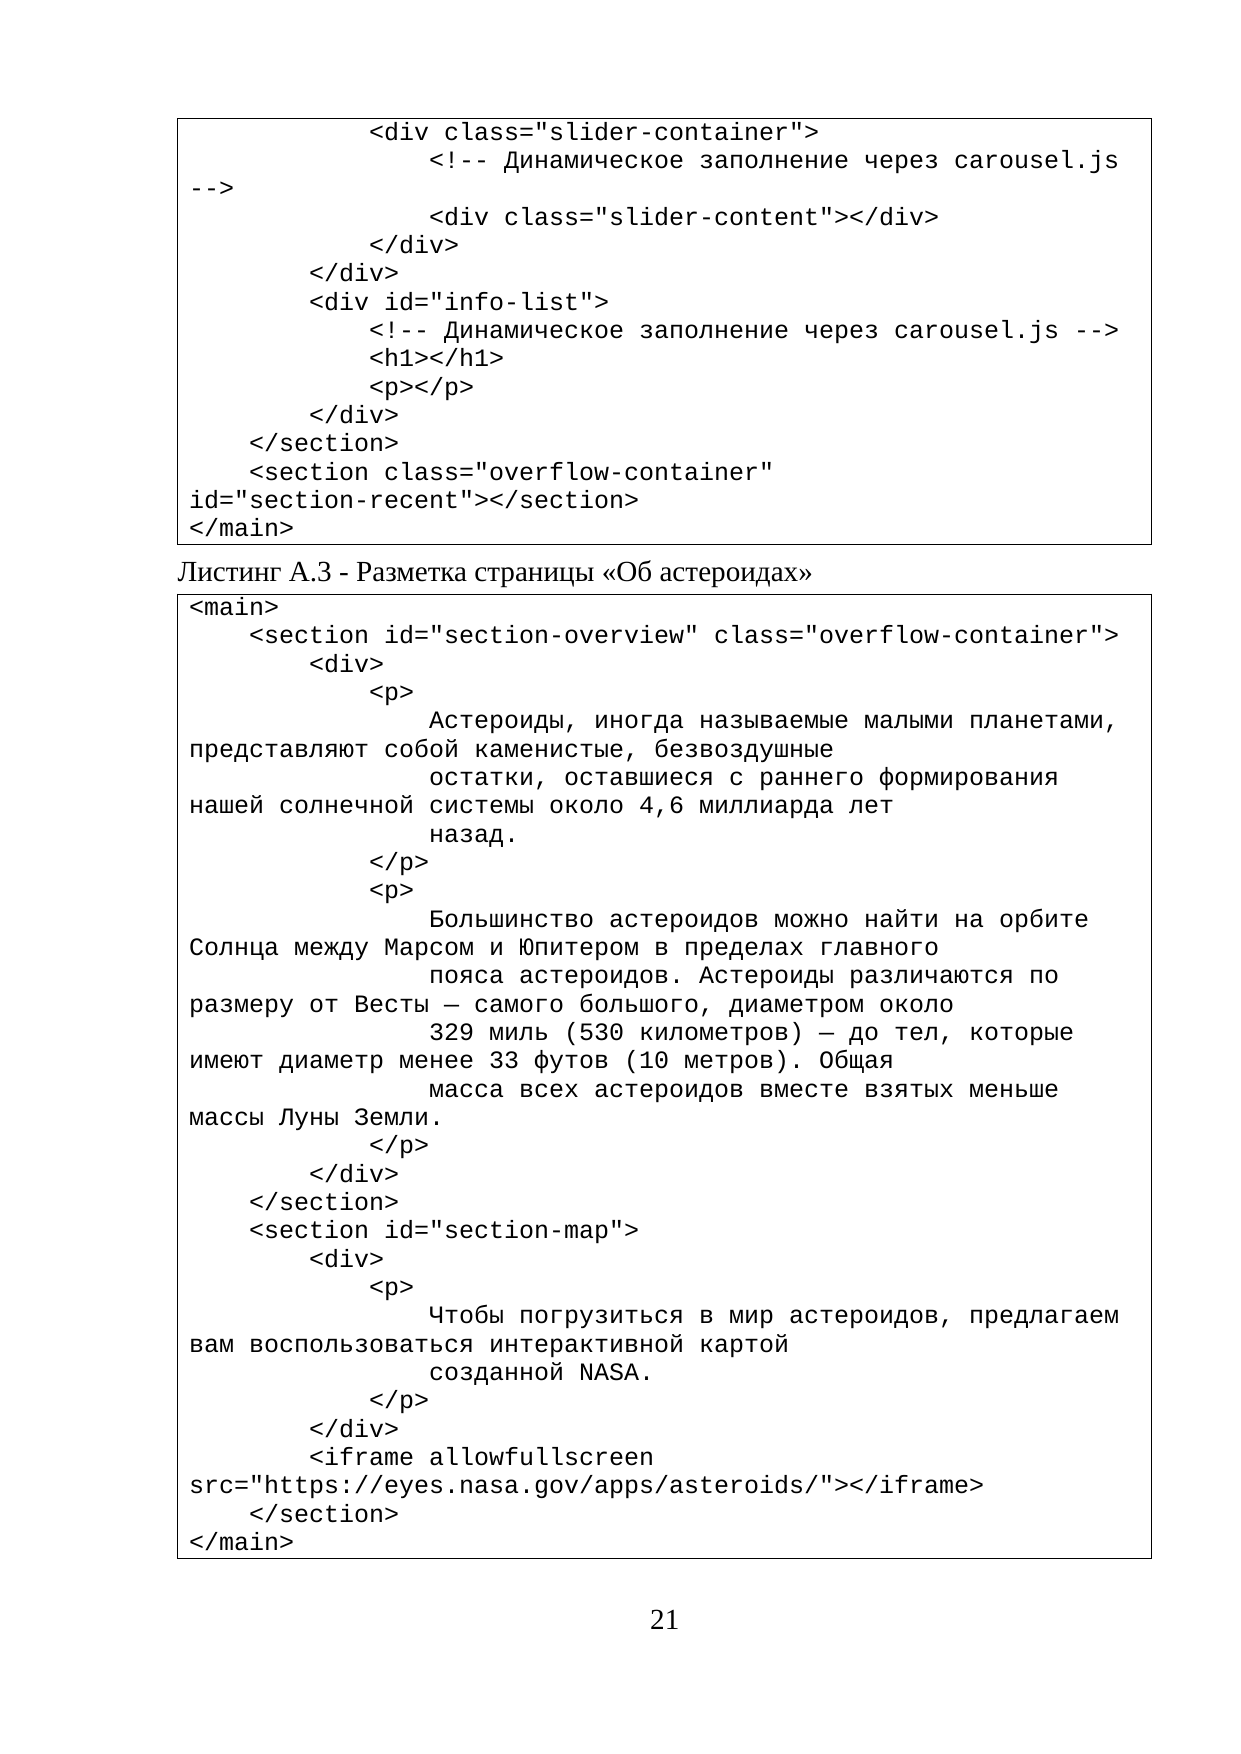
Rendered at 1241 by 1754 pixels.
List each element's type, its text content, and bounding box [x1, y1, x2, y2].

table_header <div class="slider-container"> <!-- Динамическое заполнение через carousel.js --> <div class="slider-content"></div> </div> </div> <div id="info-list"> <!-- Динамическое заполнение через carousel.js --> <h1></h1> <p></p> </div> </section> <section class="overflow-container" id="section-recent"></section> </main> [178, 119, 1151, 544]
text Листинг A.3 - Разметка страницы «Об астероидах» [177, 554, 1152, 588]
table_header <main> <section id="section-overview" class="overflow-container"> <div> <p> Астероиды, иногда называемые малыми планетами, представляют собой каменистые, безвоздушные остатки, оставшиеся с раннего формирования нашей солнечной системы около 4,6 миллиарда лет назад. </p> <p> Большинство астероидов можно найти на орбите Солнца между Марсом и Юпитером в пределах главного пояса астероидов. Астероиды различаются по размеру от Весты — самого большого, диаметром около 329 миль (530 километров) — до тел, которые имеют диаметр менее 33 футов (10 метров). Общая масса всех астероидов вместе взятых меньше массы Луны Земли. </p> </div> </section> <section id="section-map"> <div> <p> Чтобы погрузиться в мир астероидов, предлагаем вам воспользоваться интерактивной картой созданной NASA. </p> </div> <iframe allowfullscreen src="https://eyes.nasa.gov/apps/asteroids/"></iframe> </section> </main> [178, 595, 1151, 1558]
